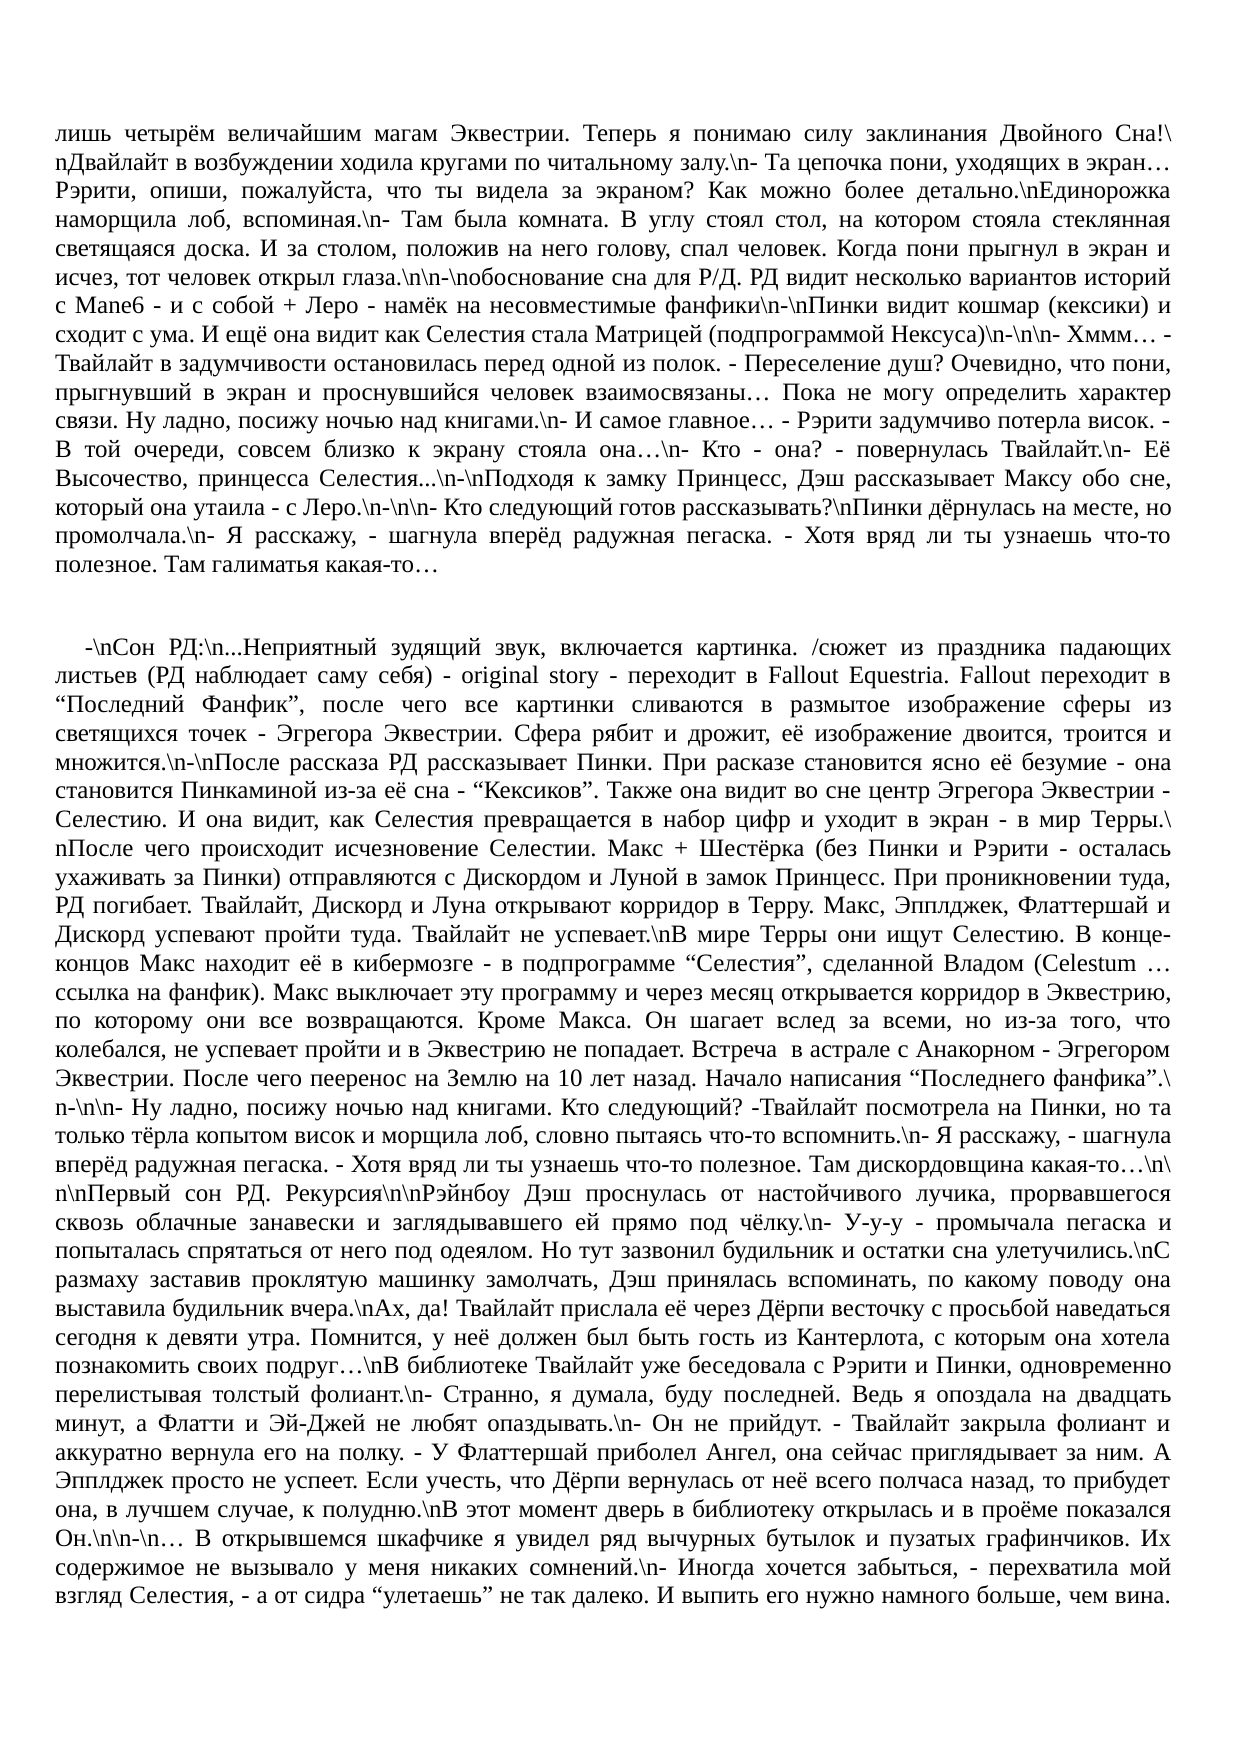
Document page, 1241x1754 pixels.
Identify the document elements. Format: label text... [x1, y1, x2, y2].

text -\nСон РД:\n...Неприятный зудящий звук, включается картинка. /сюжет из праздника падающих листьев (РД наблюдает саму себя) - original story - переходит в Fallout Equestria. Fallout переходит в “Последний Фанфик”, после чего все картинки сливаются в размытое изображение сферы из светящихся точек - Эгрегора Эквестрии. Сфера рябит и дрожит, её изображение двоится, троится и множится.\n-\nПосле рассказа РД рассказывает Пинки. При расказе становится ясно её безумие - она становится Пинкаминой из-за её сна - “Кексиков”. Также она видит во сне центр Эгрегора Эквестрии - Селестию. И она видит, как Селестия превращается в набор цифр и уходит в экран - в мир Терры.\nПосле чего происходит исчезновение Селестии. Макс + Шестёрка (без Пинки и Рэрити - осталась ухаживать за Пинки) отправляются с Дискордом и Луной в замок Принцесс. При проникновении туда, РД погибает. Твайлайт, Дискорд и Луна открывают корридор в Терру. Макс, Эпплджек, Флаттершай и Дискорд успевают пройти туда. Твайлайт не успевает.\nВ мире Терры они ищут Селестию. В конце-концов Макс находит её в кибермозге - в подпрограмме “Селестия”, сделанной Владом (Celestum … ссылка на фанфик). Макс выключает эту программу и через месяц открывается корридор в Эквестрию, по которому они все возвращаются. Кроме Макса. Он шагает вслед за всеми, но из-за того, что колебался, не успевает пройти и в Эквестрию не попадает. Встреча в астрале с Анакорном - Эгрегором Эквестрии. После чего пееренос на Землю на 10 лет назад. Начало написания “Последнего фанфика”.\n-\n\n- Ну ладно, посижу ночью над книгами. Кто следующий? -Твайлайт посмотрела на Пинки, но та только тёрла копытом висок и морщила лоб, словно пытаясь что-то вспомнить.\n- Я расскажу, - шагнула вперёд радужная пегаска. - Хотя вряд ли ты узнаешь что-то полезное. Там дискордовщина какая-то…\n\n\nПервый сон РД. Рекурсия\n\nРэйнбоу Дэш проснулась от настойчивого лучика, прорвавшегося сквозь облачные занавески и заглядывавшего ей прямо под чёлку.\n- У-у-у - промычала пегаска и попыталась спрятаться от него под одеялом. Но тут зазвонил будильник и остатки сна улетучились.\nС размаху заставив проклятую машинку замолчать, Дэш принялась вспоминать, по какому поводу она выставила будильник вчера.\nАх, да! Твайлайт прислала её через Дёрпи весточку с просьбой наведаться сегодня к девяти утра. Помнится, у неё должен был быть гость из Кантерлота, с которым она хотела познакомить своих подруг…\nВ библиотеке Твайлайт уже беседовала с Рэрити и Пинки, одновременно перелистывая толстый фолиант.\n- Странно, я думала, буду последней. Ведь я опоздала на двадцать минут, а Флатти и Эй-Джей не любят опаздывать.\n- Он не прийдут. - Твайлайт закрыла фолиант и аккуратно вернула его на полку. - У Флаттершай приболел Ангел, она сейчас приглядывает за ним. А Эпплджек просто не успеет. Если учесть, что Дёрпи вернулась от неё всего полчаса назад, то прибудет она, в лучшем случае, к полудню.\nВ этот момент дверь в библиотеку открылась и в проёме показался Он.\n\n-\n… В открывшемся шкафчике я увидел ряд вычурных бутылок и пузатых графинчиков. Их содержимое не вызывало у меня никаких сомнений.\n- Иногда хочется забыться, - перехватила мой взгляд Селестия, - а от сидра “улетаешь” не так далеко. И выпить его нужно намного больше, чем вина. [55, 632, 1172, 1609]
text лишь четырём величайшим магам Эквестрии. Теперь я понимаю силу заклинания Двойного Сна!\nДвайлайт в возбуждении ходила кругами по читальному залу.\n- Та цепочка пони, уходящих в экран… Рэрити, опиши, пожалуйста, что ты видела за экраном? Как можно более детально.\nЕдинорожка наморщила лоб, вспоминая.\n- Там была комната. В углу стоял стол, на котором стояла стеклянная светящаяся доска. И за столом, положив на него голову, спал человек. Когда пони прыгнул в экран и исчез, тот человек открыл глаза.\n\n-\nобоснование сна для Р/Д. РД видит несколько вариантов историй с Mane6 - и с собой + Леро - намёк на несовместимые фанфики\n-\nПинки видит кошмар (кексики) и сходит с ума. И ещё она видит как Селестия стала Матрицей (подпрограммой Нексуса)\n-\n\n- Хммм… - Твайлайт в задумчивости остановилась перед одной из полок. - Переселение душ? Очевидно, что пони, прыгнувший в экран и проснувшийся человек взаимосвязаны… Пока не могу определить характер связи. Ну ладно, посижу ночью над книгами.\n- И самое главное… - Рэрити задумчиво потерла висок. - В той очереди, совсем близко к экрану стояла она…\n- Кто - она? - повернулась Твайлайт.\n- Её Высочество, принцесса Селестия...\n-\nПодходя к замку Принцесс, Дэш рассказывает Максу обо сне, который она утаила - с Леро.\n-\n\n- Кто следующий готов рассказывать?\nПинки дёрнулась на месте, но промолчала.\n- Я расскажу, - шагнула вперёд радужная пегаска. - Хотя вряд ли ты узнаешь что-то полезное. Там галиматья какая-то… [55, 118, 1172, 578]
